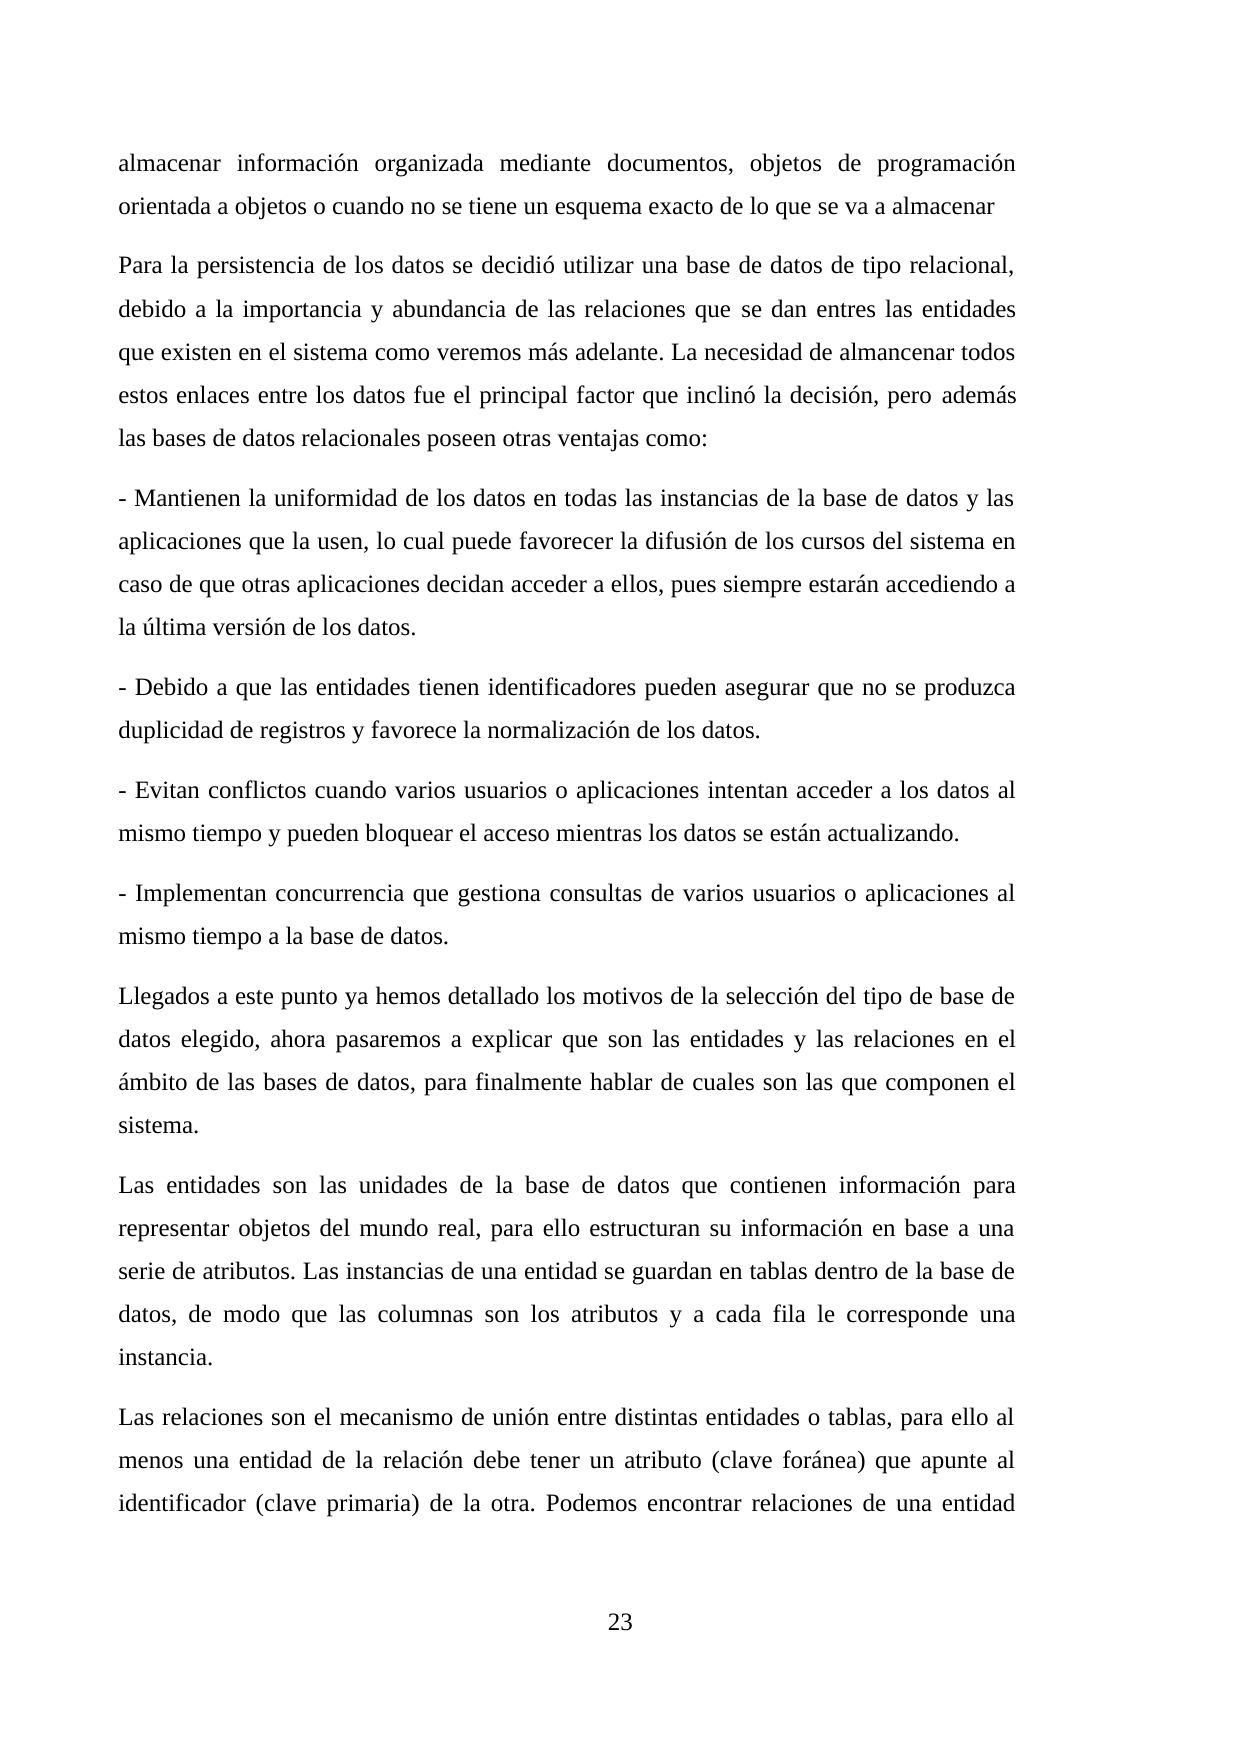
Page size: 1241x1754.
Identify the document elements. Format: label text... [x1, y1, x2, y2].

text Para la persistencia de los datos se decidió utilizar una base de datos de tipo relacional, debido a la importancia y abundancia de las relaciones que se dan entres las entidades que existen en el sistema como veremos más adelante. La necesidad de almancenar todos estos enlaces entre los datos fue el principal factor que inclinó la decisión, pero además las bases de datos relacionales poseen otras ventajas como: [118, 251, 1017, 452]
text - Mantienen la uniformidad de los datos en todas las instancias de la base de datos y las aplicaciones que la usen, lo cual puede favorecer la difusión de los cursos del sistema en caso de que otras aplicaciones decidan acceder a ellos, pues siempre estarán accediendo a la última versión de los datos. [118, 483, 1017, 641]
text - Debido a que las entidades tienen identificadores pueden asegurar que no se produzca duplicidad de registros y favorece la normalización de los datos. [118, 672, 1017, 744]
text almacenar información organizada mediante documentos, objetos de programación orientada a objetos o cuando no se tiene un esquema exacto de lo que se va a almacenar [118, 148, 1017, 219]
text Las entidades son las unidades de la base de datos que contienen información para representar objetos del mundo real, para ello estructuran su información en base a una serie de atributos. Las instancias de una entidad se guardan en tablas dentro de la base de datos, de modo que las columnas son los atributos y a cada fila le corresponde una instancia. [118, 1170, 1017, 1371]
text Llegados a este punto ya hemos detallado los motivos de la selección del tipo de base de datos elegido, ahora pasaremos a explicar que son las entidades y las relaciones en el ámbito de las bases de datos, para finalmente hablar de cuales son las que componen el sistema. [118, 981, 1017, 1139]
text - Evitan conflictos cuando varios usuarios o aplicaciones intentan acceder a los datos al mismo tiempo y pueden bloquear el acceso mientras los datos se están actualizando. [118, 775, 1017, 847]
text Las relaciones son el mecanismo de unión entre distintas entidades o tablas, para ello al menos una entidad de la relación debe tener un atributo (clave foránea) que apunte al identificador (clave primaria) de la otra. Podemos encontrar relaciones de una entidad [118, 1402, 1017, 1517]
text - Implementan concurrencia que gestiona consultas de varios usuarios o aplicaciones al mismo tiempo a la base de datos. [118, 878, 1017, 950]
